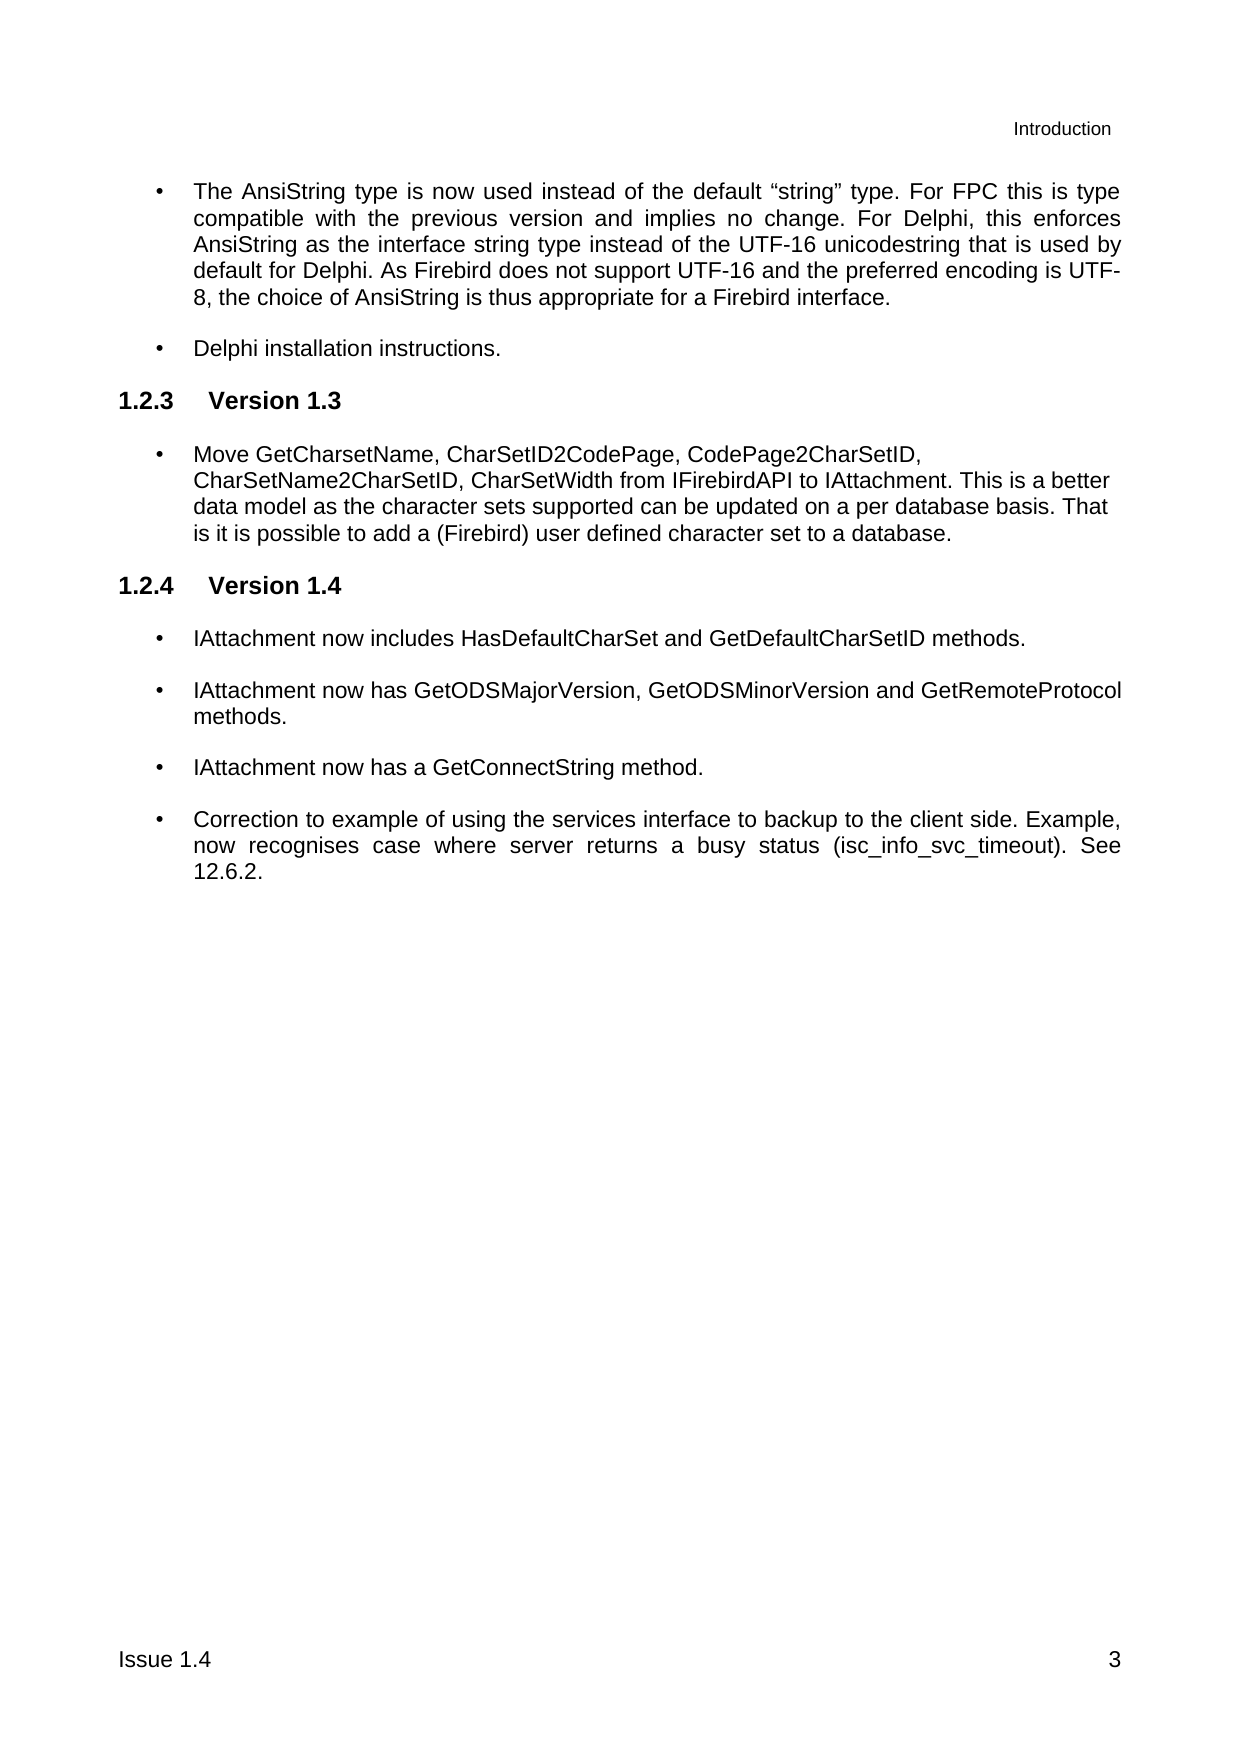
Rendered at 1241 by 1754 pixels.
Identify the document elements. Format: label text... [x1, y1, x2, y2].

subtitle Version 1.3 [118, 386, 1122, 415]
list IAttachment now includes HasDefaultCharSet and GetDefaultCharSetID methods. [156, 625, 1122, 652]
list IAttachment now has GetODSMajorVersion, GetODSMinorVersion and GetRemoteProtocol methods. [156, 677, 1122, 729]
subtitle Version 1.4 [118, 571, 1122, 600]
list The AnsiString type is now used instead of the default “string” type. For FPC this is type compatible with the previous version and implies no change. For Delphi, this enforces AnsiString as the interface string type instead of the UTF-16 unicodestring that is used by default for Delphi. As Firebird does not support UTF-16 and the preferred encoding is UTF-8, the choice of AnsiString is thus appropriate for a Firebird interface. [156, 178, 1122, 310]
list Delphi installation instructions. [156, 335, 1122, 361]
list IAttachment now has a GetConnectString method. [156, 754, 1122, 781]
list Correction to example of using the services interface to backup to the client side. Example, now recognises case where server returns a busy status (isc_info_svc_timeout). See 12.6.2. [156, 806, 1122, 885]
list Move GetCharsetName, CharSetID2CodePage, CodePage2CharSetID, CharSetName2CharSetID, CharSetWidth from IFirebirdAPI to IAttachment. This is a better data model as the character sets supported can be updated on a per database basis. That is it is possible to add a (Firebird) user defined character set to a database. [156, 441, 1122, 546]
